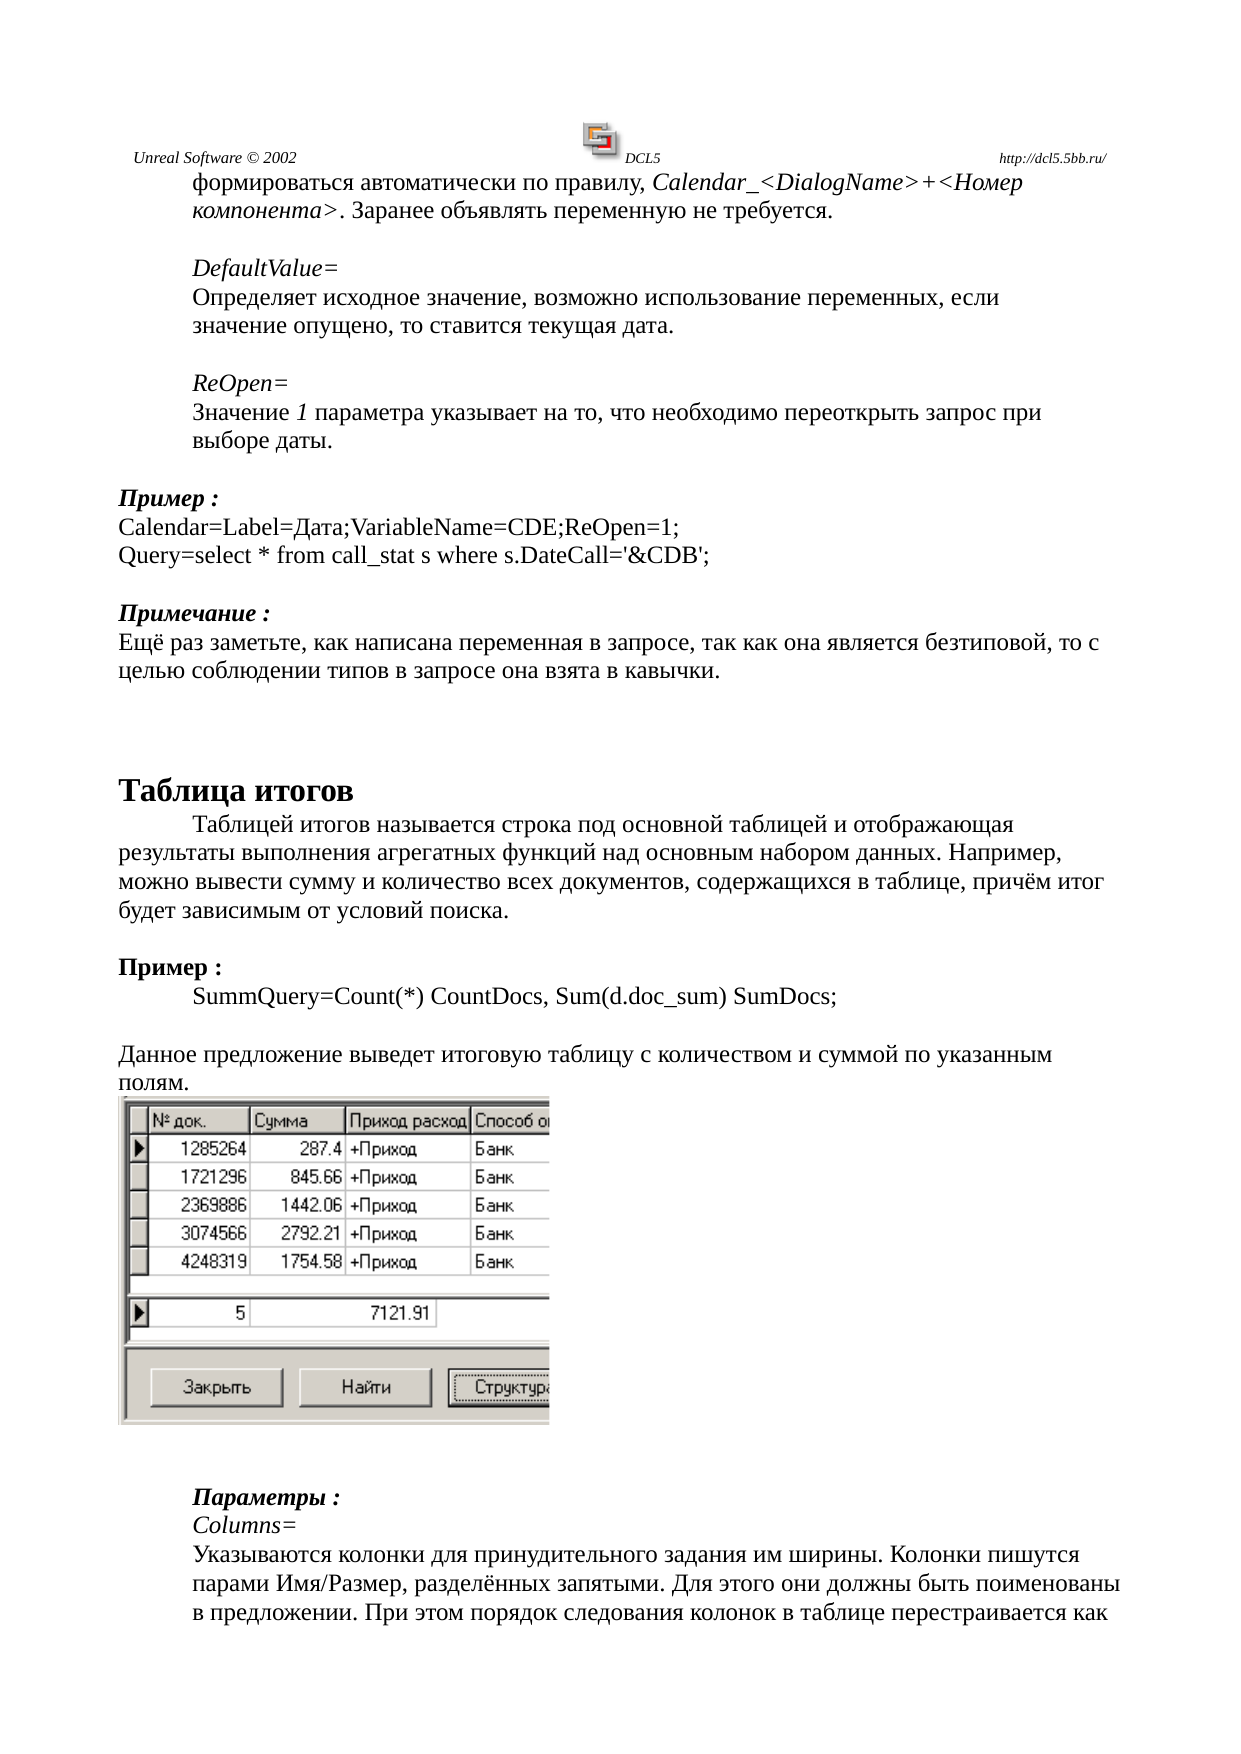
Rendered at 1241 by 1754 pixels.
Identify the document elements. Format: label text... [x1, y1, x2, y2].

text выборе даты. [118, 425, 1122, 454]
text Columns= [118, 1511, 1122, 1539]
text ReOpen= [118, 368, 1122, 397]
text DefaultValue= [118, 253, 1122, 282]
text Определяет исходное значение, возможно использование переменных, если [118, 282, 1122, 310]
text Параметры : [118, 1482, 1122, 1511]
text Таблицей итогов называется строка под основной таблицей и отображающая результаты выполнения агрегатных функций над основным набором данных. Например, можно вывести сумму и количество всех документов, содержащихся в таблице, причём итог будет зависимым от условий поиска. [118, 809, 1122, 924]
text Пример : [118, 483, 1122, 512]
text Пример : [118, 952, 1122, 981]
text SummQuery=Count(*) CountDocs, Sum(d.doc_sum) SumDocs; [118, 981, 1122, 1010]
text Указываются колонки для принудительного задания им ширины. Колонки пишутся парами Имя/Размер, разделённых запятыми. Для этого они должны быть поименованы в предложении. При этом порядок следования колонок в таблице перестраивается как [118, 1539, 1122, 1626]
text формироваться автоматически по правилу, Calendar_<DialogName>+<Номер компонента>. Заранее объявлять переменную не требуется. [118, 167, 1122, 224]
text Таблица итогов [118, 770, 1122, 809]
text значение опущено, то ставится текущая дата. [118, 310, 1122, 339]
text Данное предложение выведет итоговую таблицу с количеством и суммой по указанным полям. [118, 1039, 1122, 1096]
text Примечание : [118, 598, 1122, 627]
text Значение 1 параметра указывает на то, что необходимо переоткрыть запрос при [118, 397, 1122, 425]
text Query=select * from call_stat s where s.DateCall='&CDB'; [118, 540, 1122, 569]
picture [579, 118, 625, 164]
text Calendar=Label=Дата;VariableName=CDE;ReOpen=1; [118, 512, 1122, 540]
text Ещё раз заметьте, как написана переменная в запросе, так как она является безтиповой, то с целью соблюдении типов в запросе она взята в кавычки. [118, 627, 1122, 684]
picture [118, 1096, 550, 1425]
